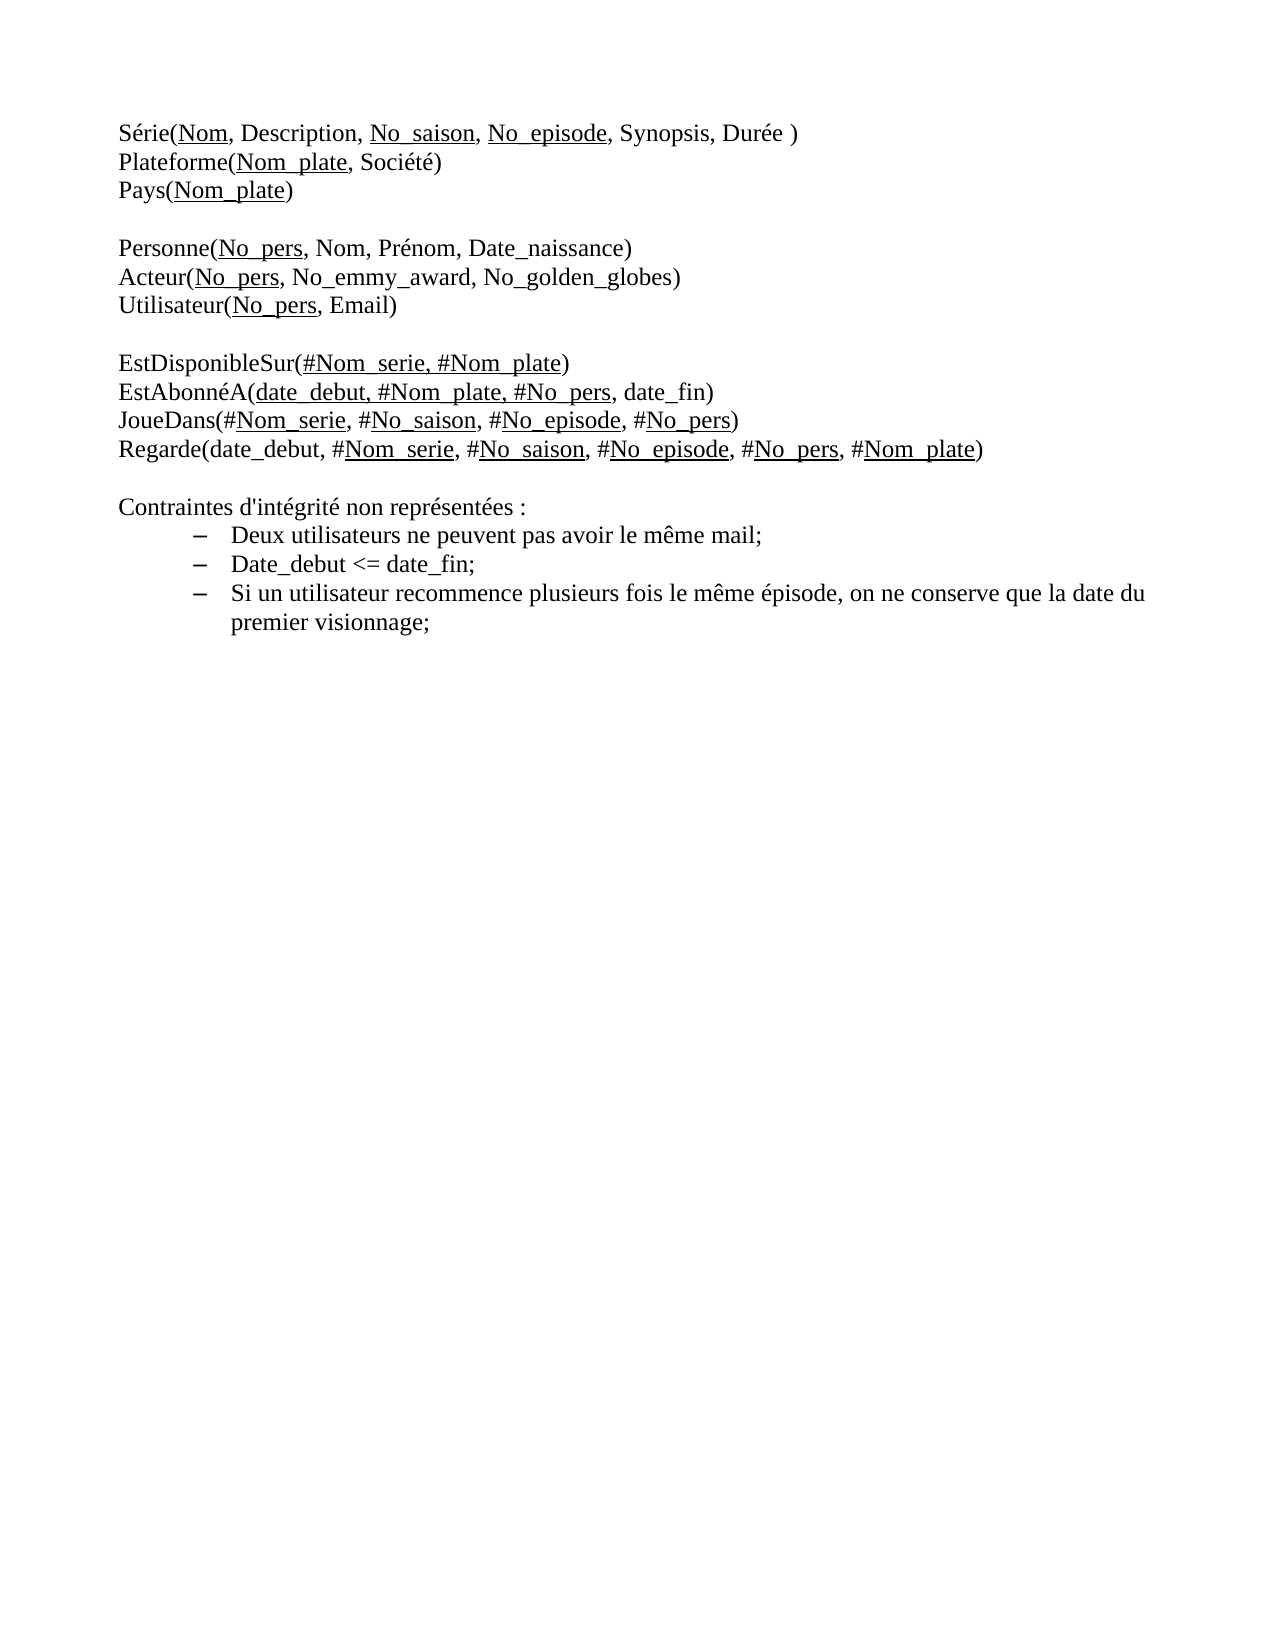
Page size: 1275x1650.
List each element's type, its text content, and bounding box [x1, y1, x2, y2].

text Pays(Nom_plate) [118, 176, 1157, 204]
text EstAbonnéA(date_debut, #Nom_plate, #No_pers, date_fin) [118, 377, 1157, 406]
text EstDisponibleSur(#Nom_serie, #Nom_plate) [118, 348, 1157, 377]
text Regarde(date_debut, #Nom_serie, #No_saison, #No_episode, #No_pers, #Nom_plate) [118, 434, 1157, 463]
text Série(Nom, Description, No_saison, No_episode, Synopsis, Durée ) [118, 118, 1157, 147]
list Date_debut <= date_fin; [193, 549, 1157, 578]
list Deux utilisateurs ne peuvent pas avoir le même mail; [193, 521, 1157, 549]
text Utilisateur(No_pers, Email) [118, 291, 1157, 319]
list Si un utilisateur recommence plusieurs fois le même épisode, on ne conserve que la date du premier visionnage; [193, 578, 1157, 636]
text Plateforme(Nom_plate, Société) [118, 147, 1157, 176]
text Contraintes d'intégrité non représentées : [118, 492, 1157, 521]
text JoueDans(#Nom_serie, #No_saison, #No_episode, #No_pers) [118, 406, 1157, 434]
text Acteur(No_pers, No_emmy_award, No_golden_globes) [118, 262, 1157, 291]
text Personne(No_pers, Nom, Prénom, Date_naissance) [118, 233, 1157, 262]
